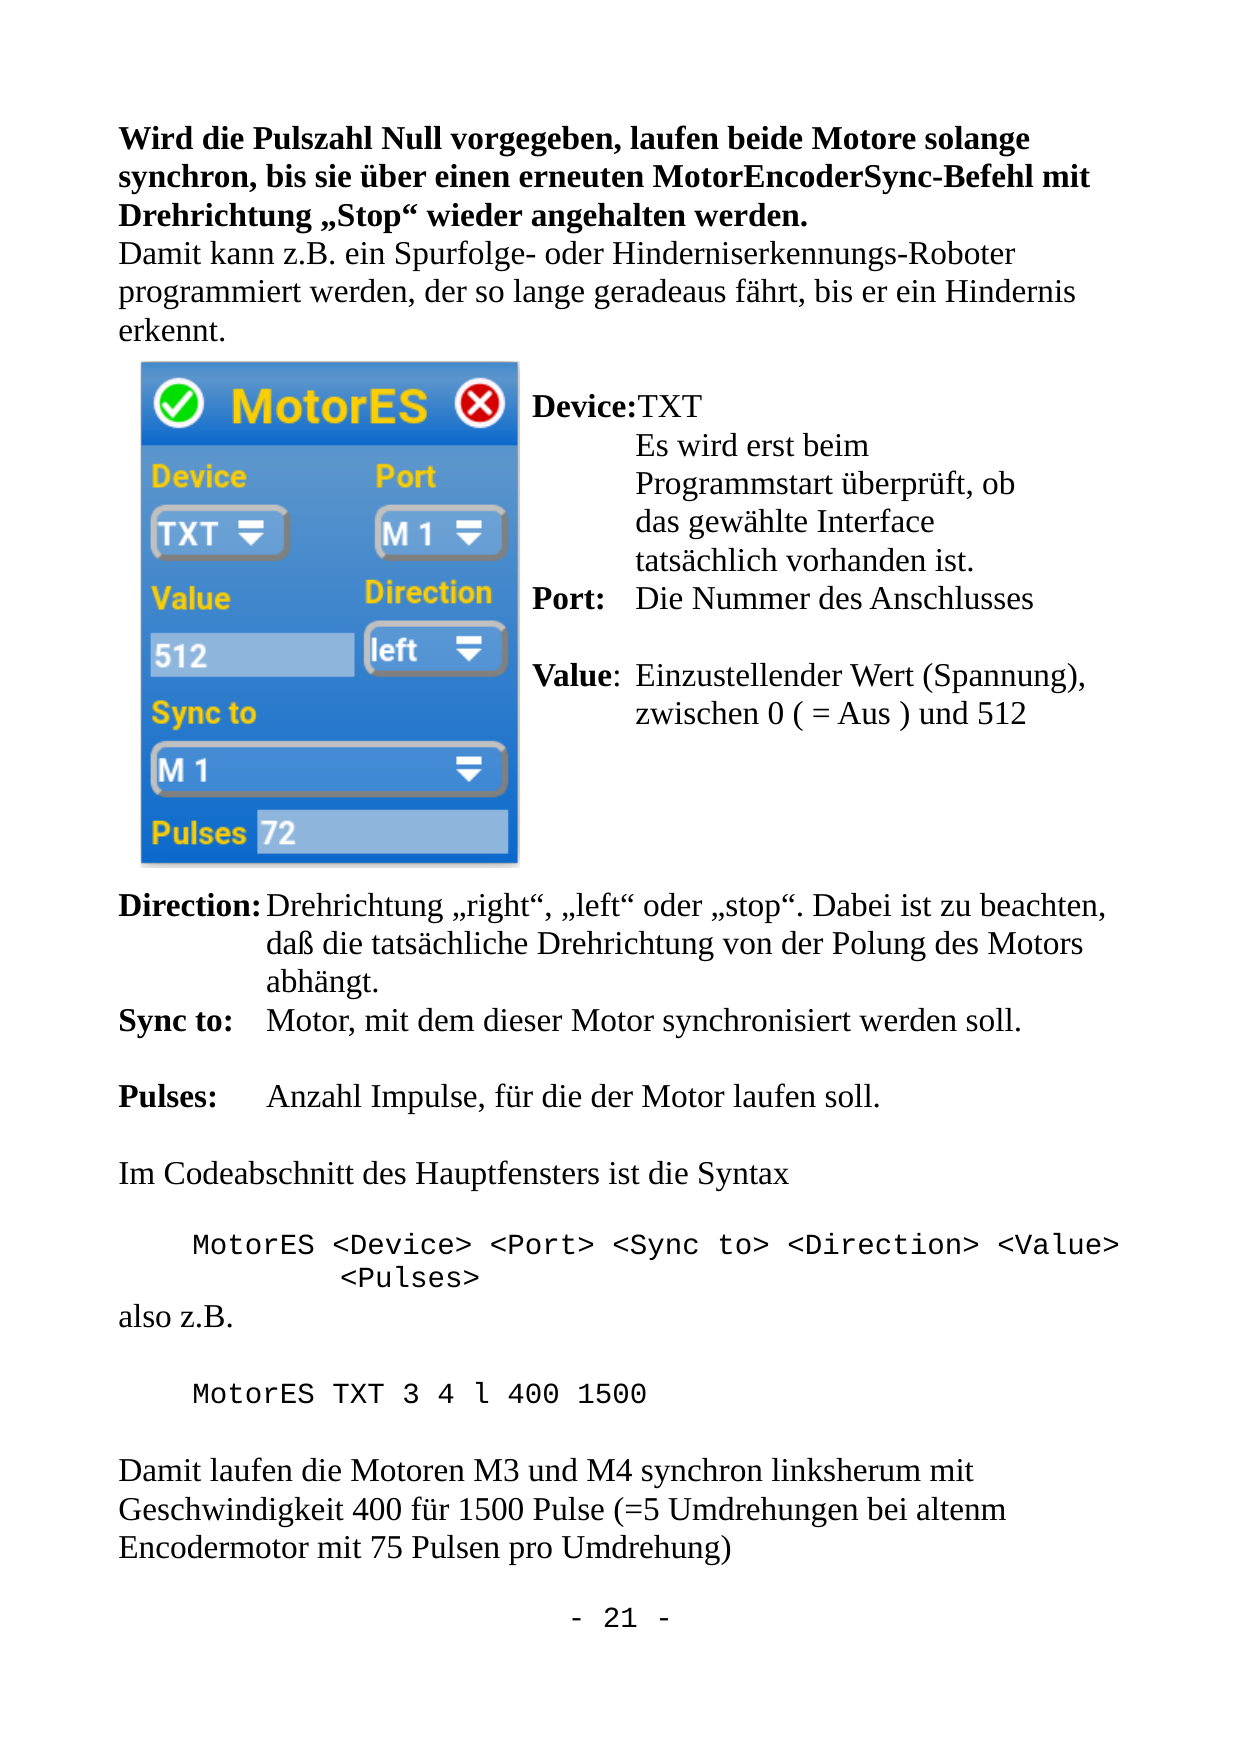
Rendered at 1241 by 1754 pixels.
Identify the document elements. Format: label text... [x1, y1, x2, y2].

text Device:TXT [520, 386, 1122, 425]
text also z.B. [118, 1296, 1122, 1334]
text Es wird erst beim Programmstart überprüft, ob das gewählte Interface tatsächlich vorhanden ist. [520, 425, 1122, 578]
text Wird die Pulszahl Null vorgegeben, laufen beide Motore solange synchron, bis sie über einen erneuten MotorEncoderSync-Befehl mit Drehrichtung „Stop“ wieder angehalten werden. [118, 118, 1122, 233]
text Damit kann z.B. ein Spurfolge- oder Hinderniserkennungs-Roboter programmiert werden, der so lange geradeaus fährt, bis er ein Hindernis erkennt. [118, 233, 1122, 348]
text Sync to: Motor, mit dem dieser Motor synchronisiert werden soll. [118, 1000, 1122, 1038]
text daß die tatsächliche Drehrichtung von der Polung des Motors [118, 923, 1122, 961]
text Port: Die Nummer des Anschlusses [520, 578, 1122, 616]
text [118, 386, 140, 425]
text Pulses: Anzahl Impulse, für die der Motor laufen soll. [118, 1076, 1122, 1115]
text [118, 655, 140, 731]
text Damit laufen die Motoren M3 und M4 synchron linksherum mit Geschwindigkeit 400 für 1500 Pulse (=5 Umdrehungen bei altenm Encodermotor mit 75 Pulsen pro Umdrehung) [118, 1451, 1122, 1566]
text [118, 425, 140, 578]
text Direction: Drehrichtung „right“, „left“ oder „stop“. Dabei ist zu beachten, [118, 885, 1122, 923]
text abhängt. [118, 961, 1122, 1000]
text [118, 578, 140, 616]
text Value: Einzustellender Wert (Spannung), zwischen 0 ( = Aus ) und 512 [520, 655, 1122, 731]
text MotorES TXT 3 4 l 400 1500 [118, 1372, 1122, 1412]
text MotorES <Device> <Port> <Sync to> <Direction> <Value> <Pulses> [118, 1230, 1122, 1296]
picture [140, 361, 520, 868]
text Im Codeabschnitt des Hauptfensters ist die Syntax [118, 1153, 1122, 1191]
